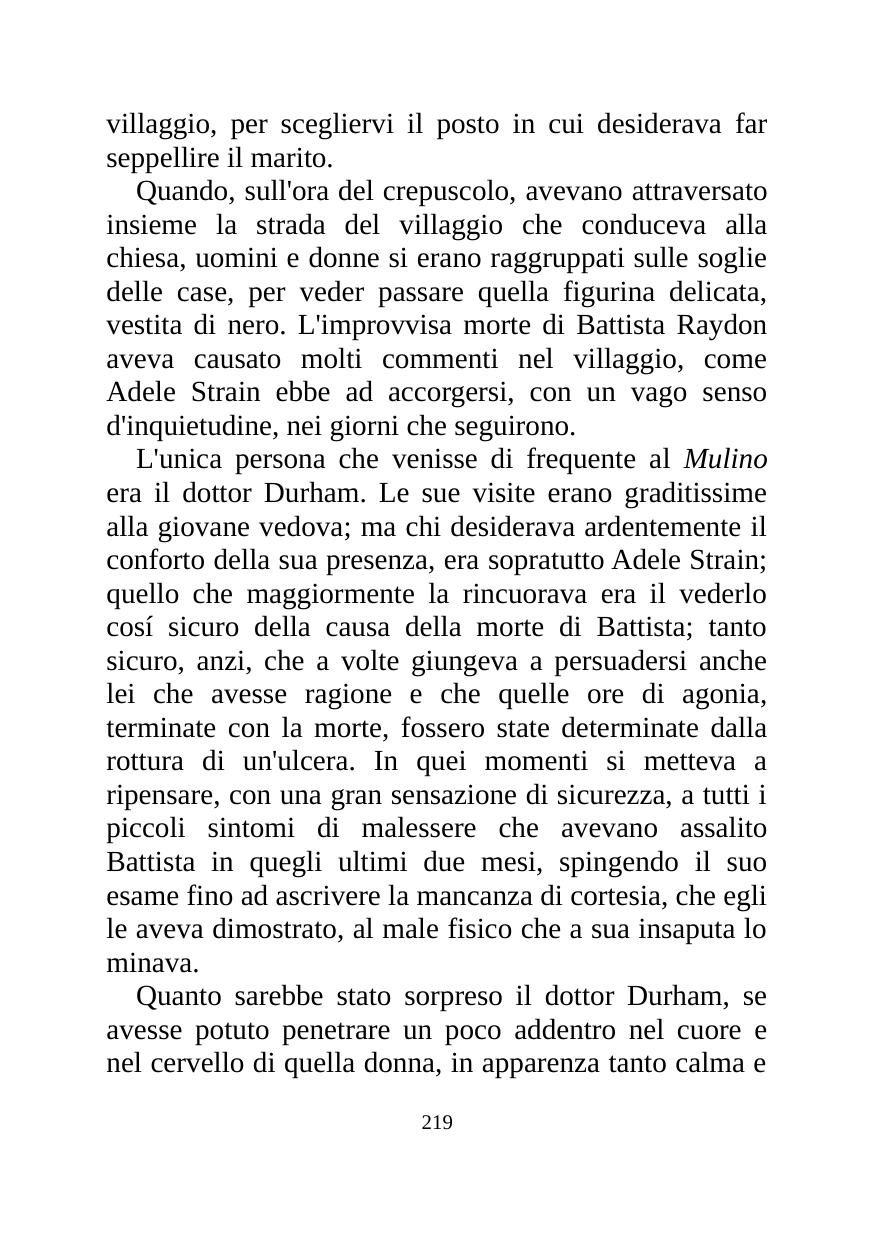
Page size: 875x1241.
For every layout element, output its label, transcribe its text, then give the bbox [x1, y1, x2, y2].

text L'unica persona che venisse di frequente al Mulino era il dottor Durham. Le sue visite erano graditissime alla giovane vedova; ma chi desiderava ardentemente il conforto della sua presenza, era sopratutto Adele Strain; quello che maggiormente la rincuorava era il vederlo cosí sicuro della causa della morte di Battista; tanto sicuro, anzi, che a volte giungeva a persuadersi anche lei che avesse ragione e che quelle ore di agonia, terminate con la morte, fossero state determinate dalla rottura di un'ulcera. In quei momenti si metteva a ripensare, con una gran sensazione di sicurezza, a tutti i piccoli sintomi di malessere che avevano assalito Battista in quegli ultimi due mesi, spingendo il suo esame fino ad ascrivere la mancanza di cortesia, che egli le aveva dimostrato, al male fisico che a sua insaputa lo minava. [106, 442, 768, 978]
text Quanto sarebbe stato sorpreso il dottor Durham, se avesse potuto penetrare un poco addentro nel cuore e nel cervello di quella donna, in apparenza tanto calma e [106, 978, 768, 1079]
text villaggio, per scegliervi il posto in cui desiderava far seppellire il marito. [106, 106, 768, 173]
text Quando, sull'ora del crepuscolo, avevano attraversato insieme la strada del villaggio che conduceva alla chiesa, uomini e donne si erano raggruppati sulle soglie delle case, per veder passare quella figurina delicata, vestita di nero. L'improvvisa morte di Battista Raydon aveva causato molti commenti nel villaggio, come Adele Strain ebbe ad accorgersi, con un vago senso d'inquietudine, nei giorni che seguirono. [106, 173, 768, 442]
